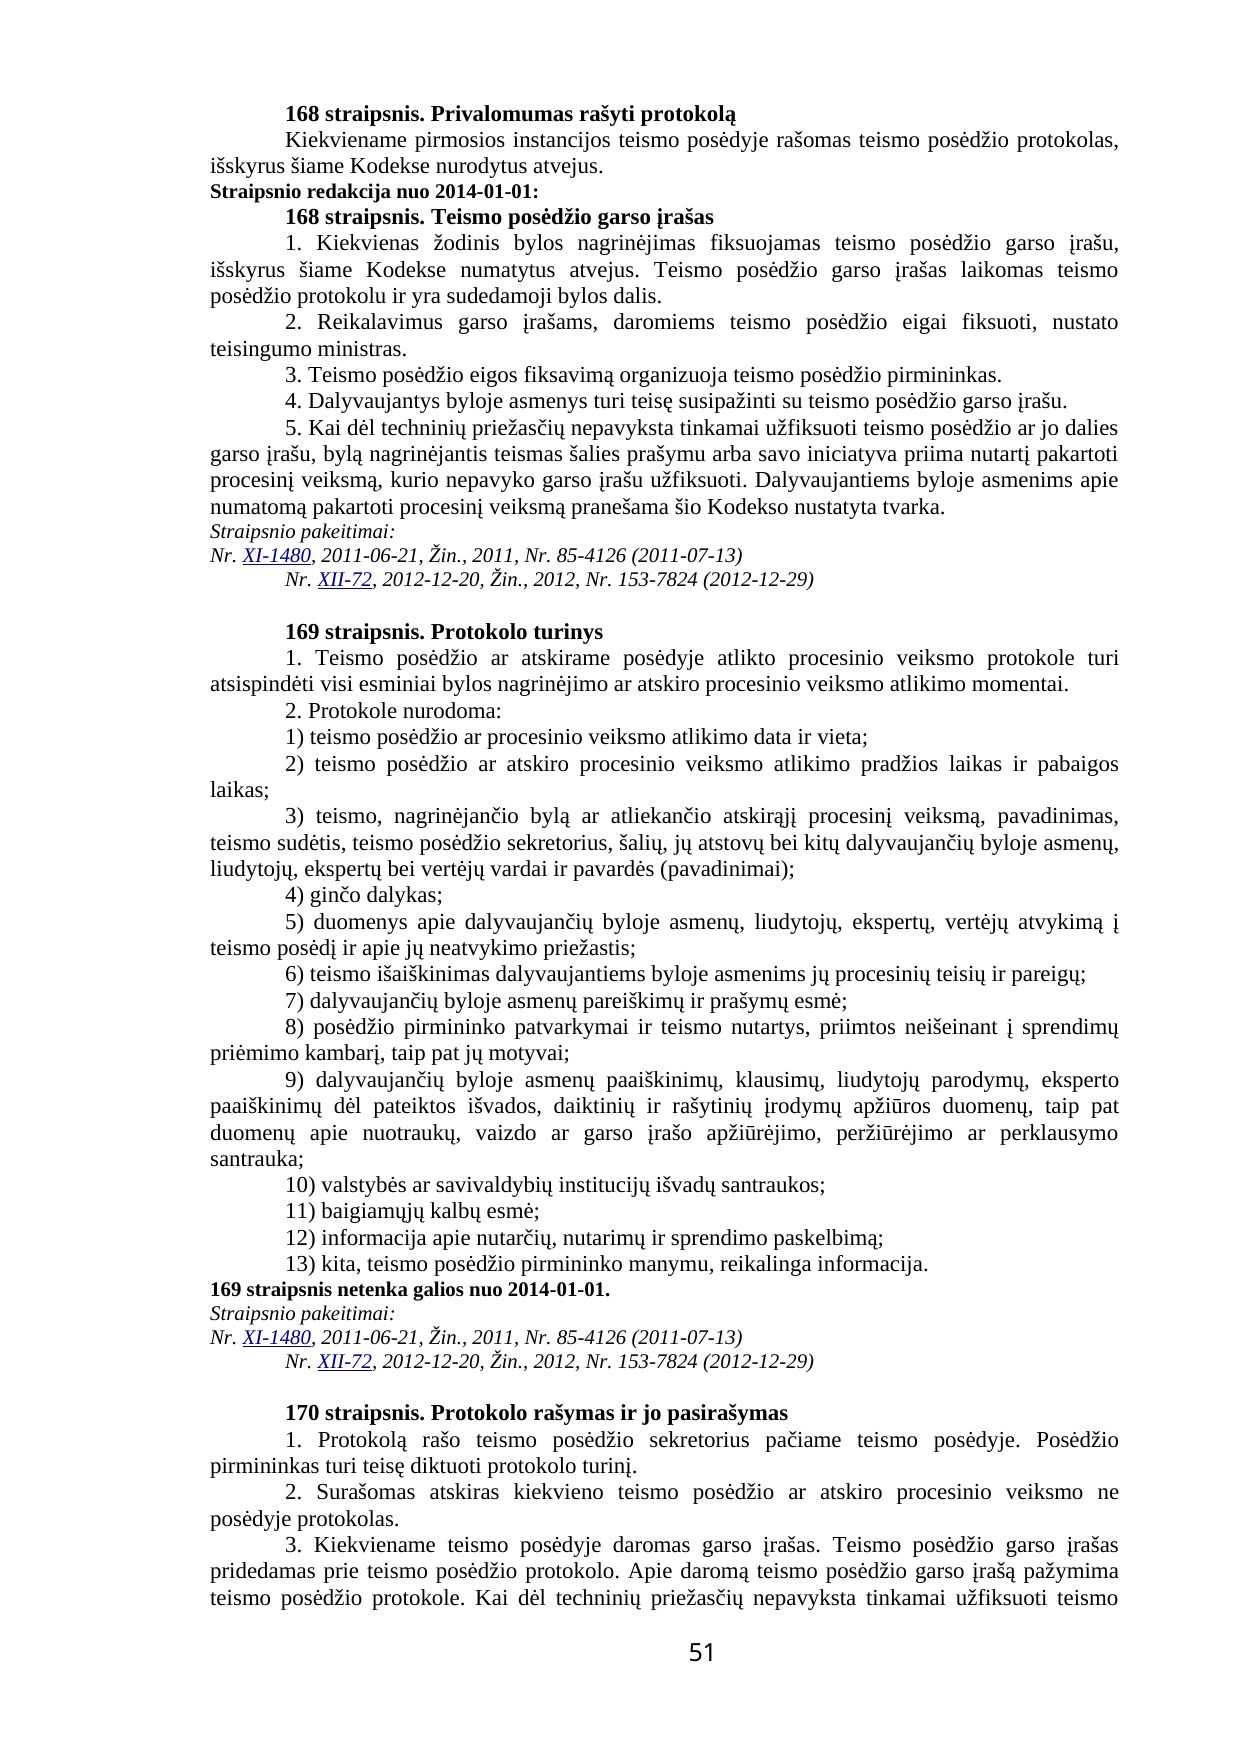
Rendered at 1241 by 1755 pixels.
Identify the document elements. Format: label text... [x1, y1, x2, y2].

text 170 straipsnis. Protokolo rašymas ir jo pasirašymas [210, 1399, 1120, 1426]
text 8) posėdžio pirmininko patvarkymai ir teismo nutartys, priimtos neišeinant į sprendimų priėmimo kambarį, taip pat jų motyvai; [210, 1013, 1120, 1066]
text 13) kita, teismo posėdžio pirmininko manymu, reikalinga informacija. [210, 1250, 1120, 1277]
text 6) teismo išaiškinimas dalyvaujantiems byloje asmenims jų procesinių teisių ir pareigų; [210, 960, 1120, 987]
text 3) teismo, nagrinėjančio bylą ar atliekančio atskirąjį procesinį veiksmą, pavadinimas, teismo sudėtis, teismo posėdžio sekretorius, šalių, jų atstovų bei kitų dalyvaujančių byloje asmenų, liudytojų, ekspertų bei vertėjų vardai ir pavardės (pavadinimai); [210, 802, 1120, 881]
text 11) baigiamųjų kalbų esmė; [210, 1198, 1120, 1224]
text 1. Protokolą rašo teismo posėdžio sekretorius pačiame teismo posėdyje. Posėdžio pirmininkas turi teisę diktuoti protokolo turinį. [210, 1426, 1120, 1478]
text 5) duomenys apie dalyvaujančių byloje asmenų, liudytojų, ekspertų, vertėjų atvykimą į teismo posėdį ir apie jų neatvykimo priežastis; [210, 908, 1120, 960]
text Nr. XII-72, 2012-12-20, Žin., 2012, Nr. 153-7824 (2012-12-29) [210, 567, 1120, 591]
text 2. Protokole nurodoma: [210, 697, 1120, 723]
text 5. Kai dėl techninių priežasčių nepavyksta tinkamai užfiksuoti teismo posėdžio ar jo dalies garso įrašu, bylą nagrinėjantis teismas šalies prašymu arba savo iniciatyva priima nutartį pakartoti procesinį veiksmą, kurio nepavyko garso įrašu užfiksuoti. Dalyvaujantiems byloje asmenims apie numatomą pakartoti procesinį veiksmą pranešama šio Kodekso nustatyta tvarka. [210, 414, 1120, 519]
text 2. Surašomas atskiras kiekvieno teismo posėdžio ar atskiro procesinio veiksmo ne posėdyje protokolas. [210, 1478, 1120, 1531]
text Nr. XII-72, 2012-12-20, Žin., 2012, Nr. 153-7824 (2012-12-29) [210, 1349, 1120, 1373]
text Straipsnio pakeitimai: [210, 1301, 1120, 1325]
text 12) informacija apie nutarčių, nutarimų ir sprendimo paskelbimą; [210, 1224, 1120, 1250]
text 1) teismo posėdžio ar procesinio veiksmo atlikimo data ir vieta; [210, 723, 1120, 749]
text 7) dalyvaujančių byloje asmenų pareiškimų ir prašymų esmė; [210, 987, 1120, 1013]
text 9) dalyvaujančių byloje asmenų paaiškinimų, klausimų, liudytojų parodymų, eksperto paaiškinimų dėl pateiktos išvados, daiktinių ir rašytinių įrodymų apžiūros duomenų, taip pat duomenų apie nuotraukų, vaizdo ar garso įrašo apžiūrėjimo, peržiūrėjimo ar perklausymo santrauka; [210, 1066, 1120, 1171]
text 2. Reikalavimus garso įrašams, daromiems teismo posėdžio eigai fiksuoti, nustato teisingumo ministras. [210, 308, 1120, 361]
text 10) valstybės ar savivaldybių institucijų išvadų santraukos; [210, 1171, 1120, 1198]
text 169 straipsnis. Protokolo turinys [210, 618, 1120, 644]
text 3. Kiekviename teismo posėdyje daromas garso įrašas. Teismo posėdžio garso įrašas pridedamas prie teismo posėdžio protokolo. Apie daromą teismo posėdžio garso įrašą pažymima teismo posėdžio protokole. Kai dėl techninių priežasčių nepavyksta tinkamai užfiksuoti teismo [210, 1531, 1120, 1610]
text Straipsnio pakeitimai: [210, 519, 1120, 543]
text 168 straipsnis. Privalomumas rašyti protokolą [210, 100, 1120, 126]
text 1. Teismo posėdžio ar atskirame posėdyje atlikto procesinio veiksmo protokole turi atsispindėti visi esminiai bylos nagrinėjimo ar atskiro procesinio veiksmo atlikimo momentai. [210, 644, 1120, 697]
text Kiekviename pirmosios instancijos teismo posėdyje rašomas teismo posėdžio protokolas, išskyrus šiame Kodekse nurodytus atvejus. [210, 126, 1120, 179]
text 4) ginčo dalykas; [210, 881, 1120, 908]
text 168 straipsnis. Teismo posėdžio garso įrašas [210, 203, 1120, 229]
text 4. Dalyvaujantys byloje asmenys turi teisę susipažinti su teismo posėdžio garso įrašu. [210, 387, 1120, 414]
text Nr. XI-1480, 2011-06-21, Žin., 2011, Nr. 85-4126 (2011-07-13) [210, 1325, 1120, 1349]
text 2) teismo posėdžio ar atskiro procesinio veiksmo atlikimo pradžios laikas ir pabaigos laikas; [210, 749, 1120, 802]
text 3. Teismo posėdžio eigos fiksavimą organizuoja teismo posėdžio pirmininkas. [210, 361, 1120, 387]
text 1. Kiekvienas žodinis bylos nagrinėjimas fiksuojamas teismo posėdžio garso įrašu, išskyrus šiame Kodekse numatytus atvejus. Teismo posėdžio garso įrašas laikomas teismo posėdžio protokolu ir yra sudedamoji bylos dalis. [210, 229, 1120, 308]
text Nr. XI-1480, 2011-06-21, Žin., 2011, Nr. 85-4126 (2011-07-13) [210, 543, 1120, 567]
text 169 straipsnis netenka galios nuo 2014-01-01. [210, 1277, 1120, 1301]
text Straipsnio redakcija nuo 2014-01-01: [210, 179, 1120, 203]
